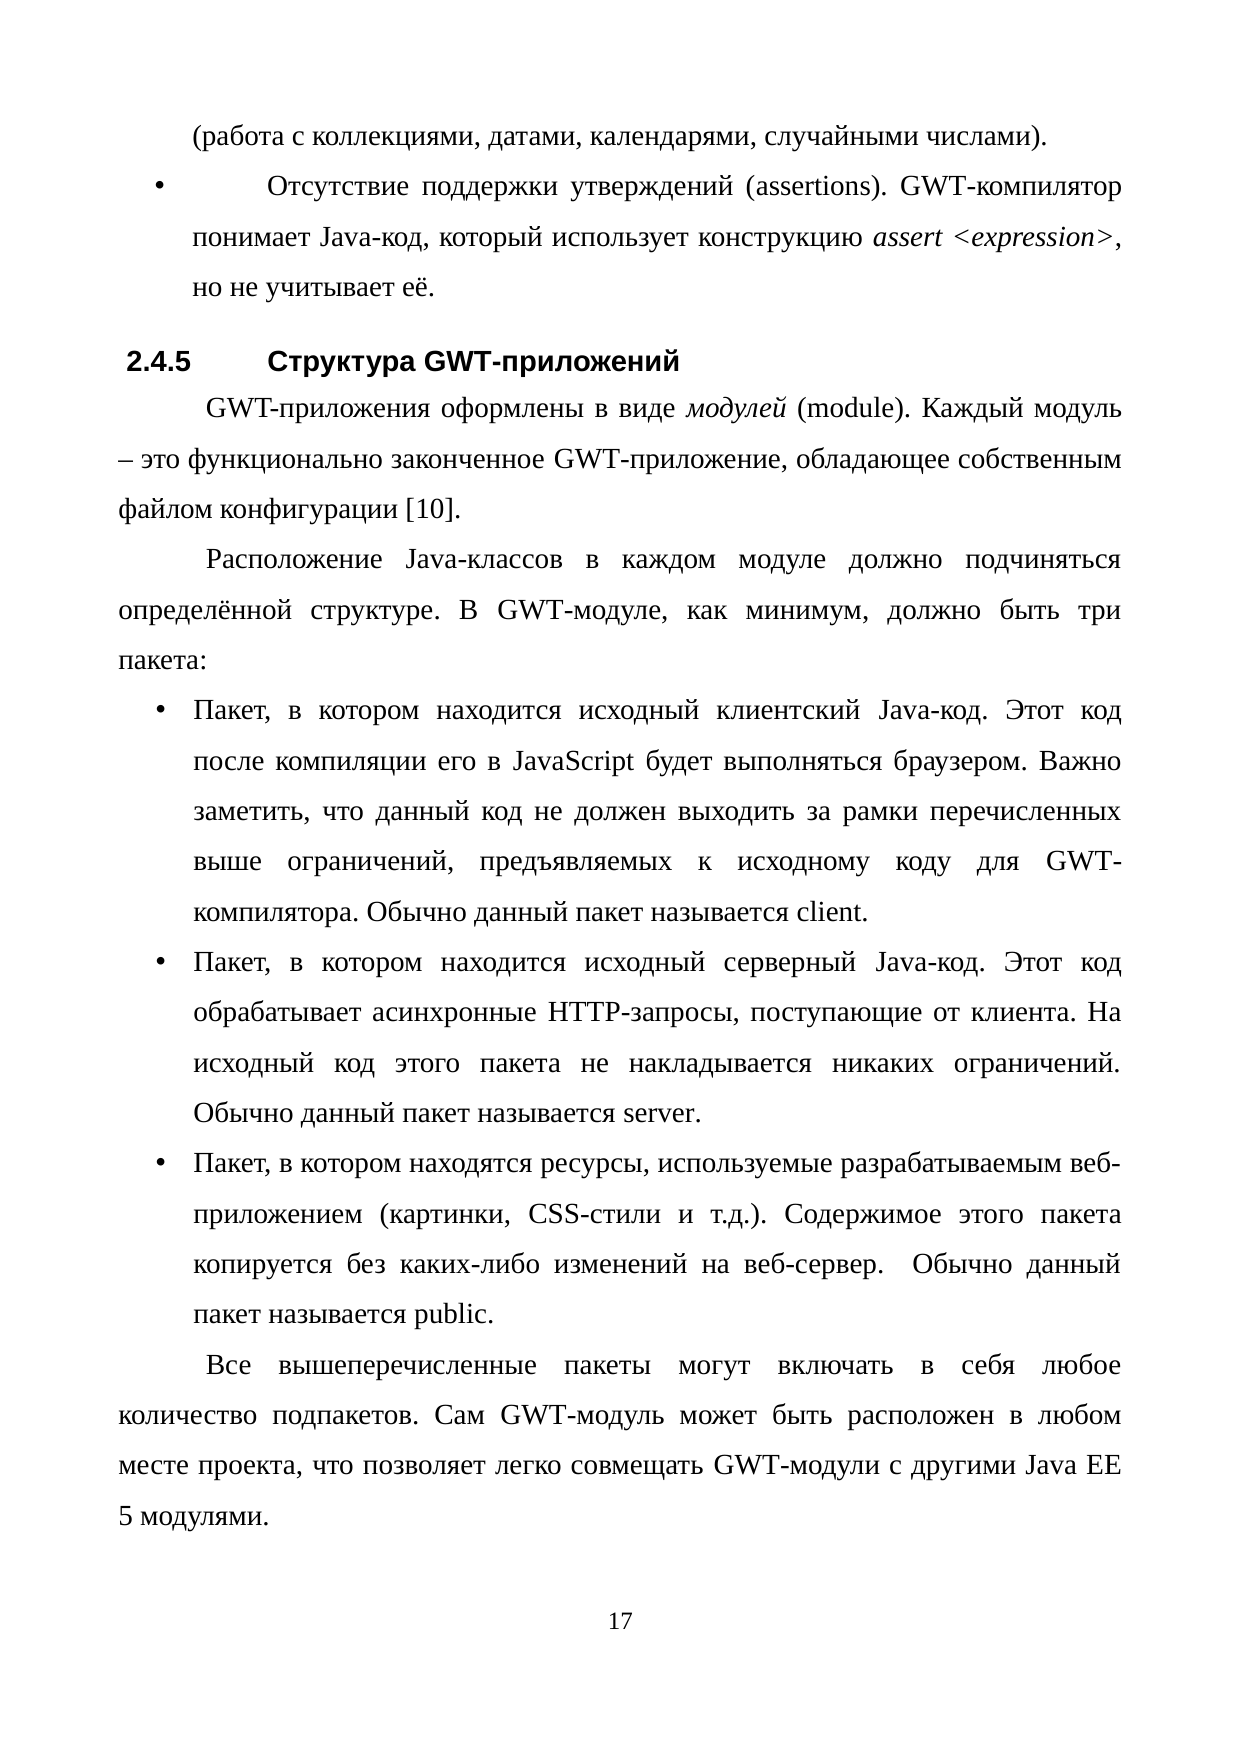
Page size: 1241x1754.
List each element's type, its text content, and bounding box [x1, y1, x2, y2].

list Отсутствие поддержки утверждений (assertions). GWT-компилятор понимает Java-код, который использует конструкцию assert <expression>, но не учитывает её. [154, 168, 1122, 303]
list Пакет, в котором находится исходный клиентский Java-код. Этот код после компиляции его в JavaScript будет выполняться браузером. Важно заметить, что данный код не должен выходить за рамки перечисленных выше ограничений, предъявляемых к исходному коду для GWT-компилятора. Обычно данный пакет называется client. [156, 692, 1122, 927]
text Расположение Java-классов в каждом модуле должно подчиняться определённой структуре. В GWT-модуле, как минимум, должно быть три пакета: [118, 541, 1122, 676]
list (работа с коллекциями, датами, календарями, случайными числами). [154, 118, 1122, 152]
list Пакет, в котором находится исходный серверный Java-код. Этот код обрабатывает асинхронные HTTP-запросы, поступающие от клиента. На исходный код этого пакета не накладывается никаких ограничений. Обычно данный пакет называется server. [156, 944, 1122, 1129]
text GWT-приложения оформлены в виде модулей (module). Каждый модуль – это функционально законченное GWT-приложение, обладающее собственным файлом конфигурации [10]. [118, 391, 1122, 525]
text Все вышеперечисленные пакеты могут включать в себя любое количество подпакетов. Сам GWT-модуль может быть расположен в любом месте проекта, что позволяет легко совмещать GWT-модули с другими Java EE 5 модулями. [118, 1347, 1122, 1531]
subtitle Структура GWT-приложений [118, 344, 1122, 378]
list Пакет, в котором находятся ресурсы, используемые разрабатываемым веб-приложением (картинки, CSS-стили и т.д.). Содержимое этого пакета копируется без каких-либо изменений на веб-сервер. Обычно данный пакет называется public. [156, 1145, 1122, 1330]
